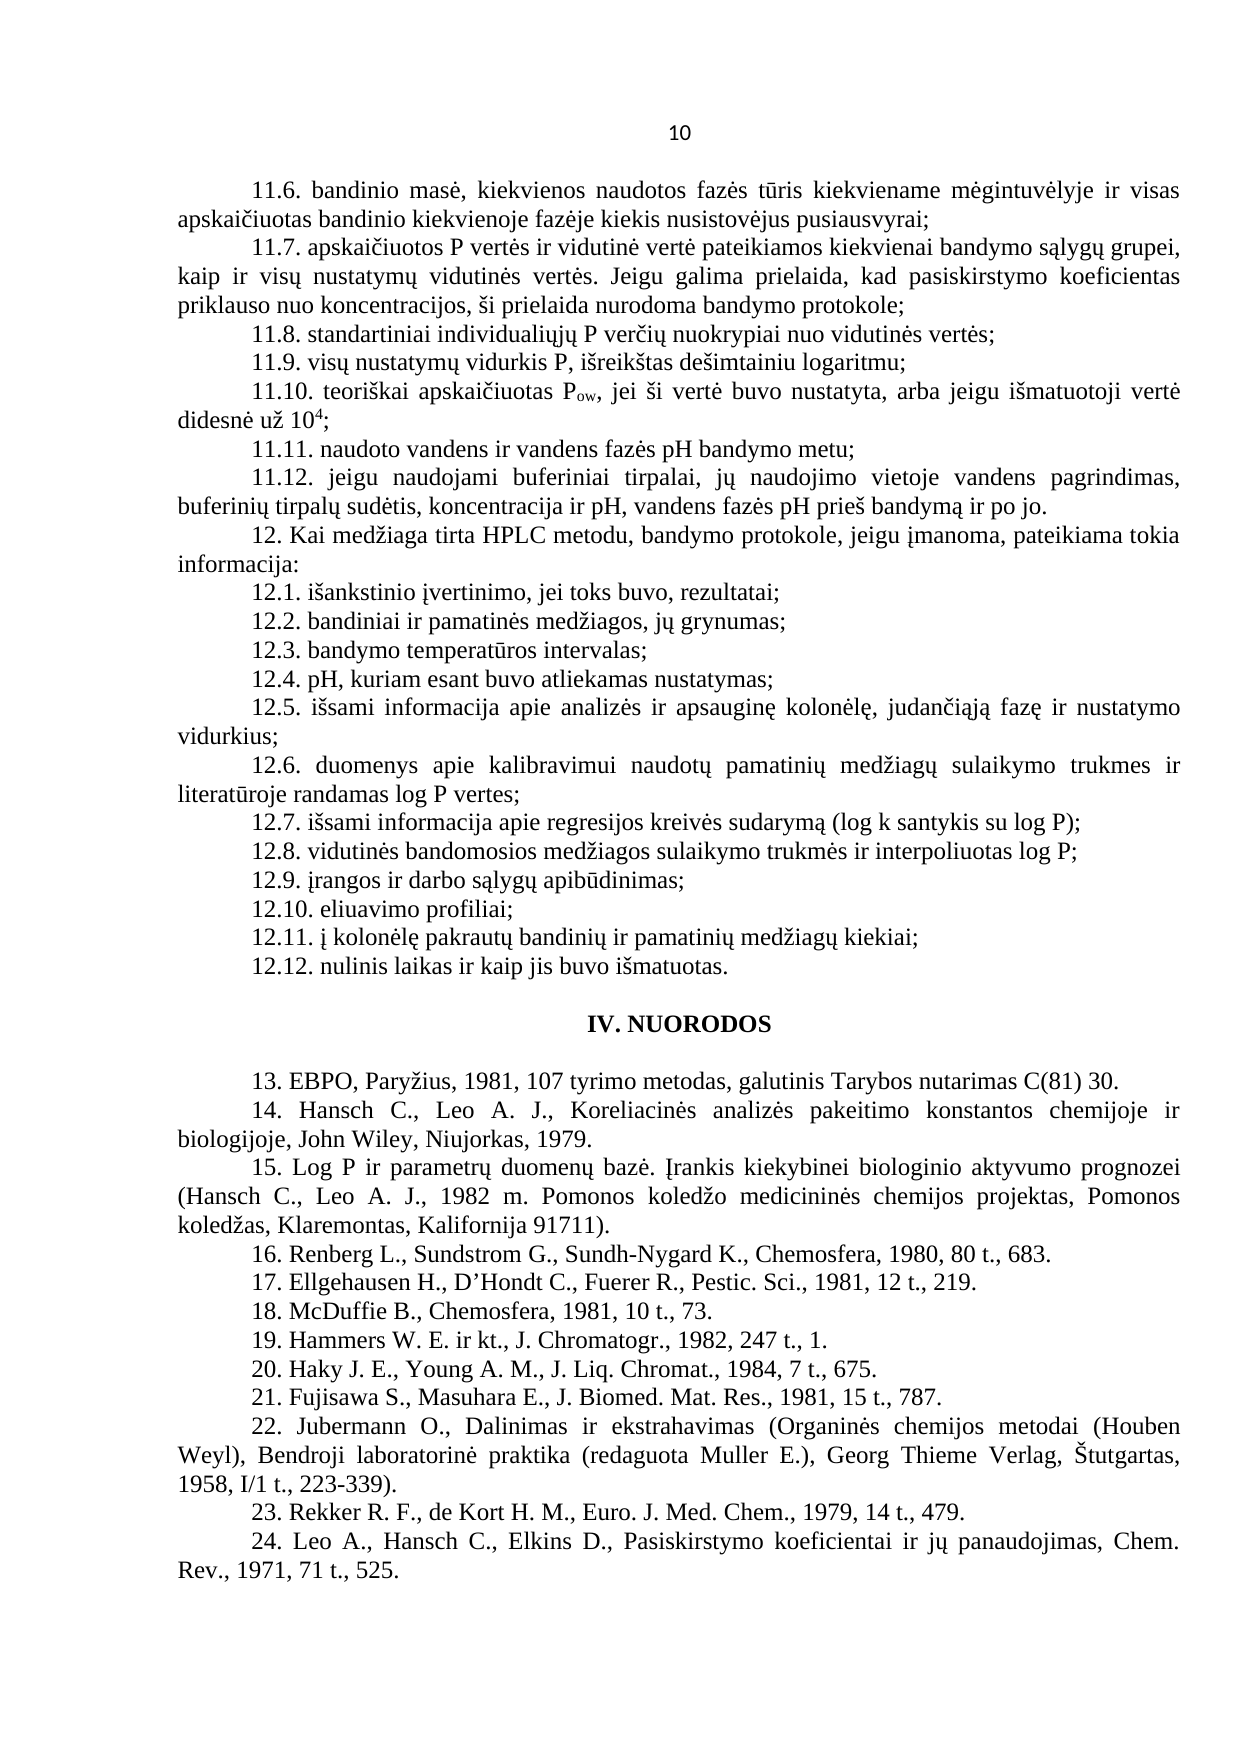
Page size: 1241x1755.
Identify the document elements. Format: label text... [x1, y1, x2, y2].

text IV. Nuorodos [177, 1009, 1181, 1037]
text 12.8. vidutinės bandomosios medžiagos sulaikymo trukmės ir interpoliuotas log P; [177, 836, 1181, 865]
text 21. Fujisawa S., Masuhara E., J. Biomed. Mat. Res., 1981, 15 t., 787. [177, 1382, 1181, 1411]
text 11.10. teoriškai apskaičiuotas Pow, jei ši vertė buvo nustatyta, arba jeigu išmatuotoji vertė didesnė už 104; [177, 376, 1181, 434]
text 17. Ellgehausen H., D’Hondt C., Fuerer R., Pestic. Sci., 1981, 12 t., 219. [177, 1267, 1181, 1296]
text 11.12. jeigu naudojami buferiniai tirpalai, jų naudojimo vietoje vandens pagrindimas, buferinių tirpalų sudėtis, koncentracija ir pH, vandens fazės pH prieš bandymą ir po jo. [177, 462, 1181, 520]
text 12.5. išsami informacija apie analizės ir apsauginę kolonėlę, judančiąją fazę ir nustatymo vidurkius; [177, 692, 1181, 750]
text 12.4. pH, kuriam esant buvo atliekamas nustatymas; [177, 664, 1181, 692]
text 12.10. eliuavimo profiliai; [177, 894, 1181, 922]
text 11.11. naudoto vandens ir vandens fazės pH bandymo metu; [177, 434, 1181, 462]
text 12.2. bandiniai ir pamatinės medžiagos, jų grynumas; [177, 606, 1181, 635]
text 22. Jubermann O., Dalinimas ir ekstrahavimas (Organinės chemijos metodai (Houben Weyl), Bendroji laboratorinė praktika (redaguota Muller E.), Georg Thieme Verlag, Štutgartas, 1958, I/1 t., 223-339). [177, 1411, 1181, 1497]
text 13. EBPO, Paryžius, 1981, 107 tyrimo metodas, galutinis Tarybos nutarimas C(81) 30. [177, 1066, 1181, 1095]
text 23. Rekker R. F., de Kort H. M., Euro. J. Med. Chem., 1979, 14 t., 479. [177, 1497, 1181, 1526]
text 12.7. išsami informacija apie regresijos kreivės sudarymą (log k santykis su log P); [177, 807, 1181, 836]
text 12.12. nulinis laikas ir kaip jis buvo išmatuotas. [177, 951, 1181, 980]
text 24. Leo A., Hansch C., Elkins D., Pasiskirstymo koeficientai ir jų panaudojimas, Chem. Rev., 1971, 71 t., 525. [177, 1526, 1181, 1584]
text 14. Hansch C., Leo A. J., Koreliacinės analizės pakeitimo konstantos chemijoje ir biologijoje, John Wiley, Niujorkas, 1979. [177, 1095, 1181, 1152]
text 12.6. duomenys apie kalibravimui naudotų pamatinių medžiagų sulaikymo trukmes ir literatūroje randamas log P vertes; [177, 750, 1181, 807]
text 11.9. visų nustatymų vidurkis P, išreikštas dešimtainiu logaritmu; [177, 347, 1181, 376]
text 12.9. įrangos ir darbo sąlygų apibūdinimas; [177, 865, 1181, 894]
text 20. Haky J. E., Young A. M., J. Liq. Chromat., 1984, 7 t., 675. [177, 1354, 1181, 1382]
text 12.3. bandymo temperatūros intervalas; [177, 635, 1181, 664]
text 12.11. į kolonėlę pakrautų bandinių ir pamatinių medžiagų kiekiai; [177, 922, 1181, 951]
text 11.8. standartiniai individualiųjų P verčių nuokrypiai nuo vidutinės vertės; [177, 319, 1181, 347]
text 11.6. bandinio masė, kiekvienos naudotos fazės tūris kiekviename mėgintuvėlyje ir visas apskaičiuotas bandinio kiekvienoje fazėje kiekis nusistovėjus pusiausvyrai; [177, 175, 1181, 232]
text 18. McDuffie B., Chemosfera, 1981, 10 t., 73. [177, 1296, 1181, 1325]
text 12.1. išankstinio įvertinimo, jei toks buvo, rezultatai; [177, 577, 1181, 606]
text 15. Log P ir parametrų duomenų bazė. Įrankis kiekybinei biologinio aktyvumo prognozei (Hansch C., Leo A. J., 1982 m. Pomonos koledžo medicininės chemijos projektas, Pomonos koledžas, Klaremontas, Kalifornija 91711). [177, 1152, 1181, 1239]
text 16. Renberg L., Sundstrom G., Sundh-Nygard K., Chemosfera, 1980, 80 t., 683. [177, 1239, 1181, 1267]
text 19. Hammers W. E. ir kt., J. Chromatogr., 1982, 247 t., 1. [177, 1325, 1181, 1354]
text 12. Kai medžiaga tirta HPLC metodu, bandymo protokole, jeigu įmanoma, pateikiama tokia informacija: [177, 520, 1181, 577]
text 11.7. apskaičiuotos P vertės ir vidutinė vertė pateikiamos kiekvienai bandymo sąlygų grupei, kaip ir visų nustatymų vidutinės vertės. Jeigu galima prielaida, kad pasiskirstymo koeficientas priklauso nuo koncentracijos, ši prielaida nurodoma bandymo protokole; [177, 232, 1181, 319]
